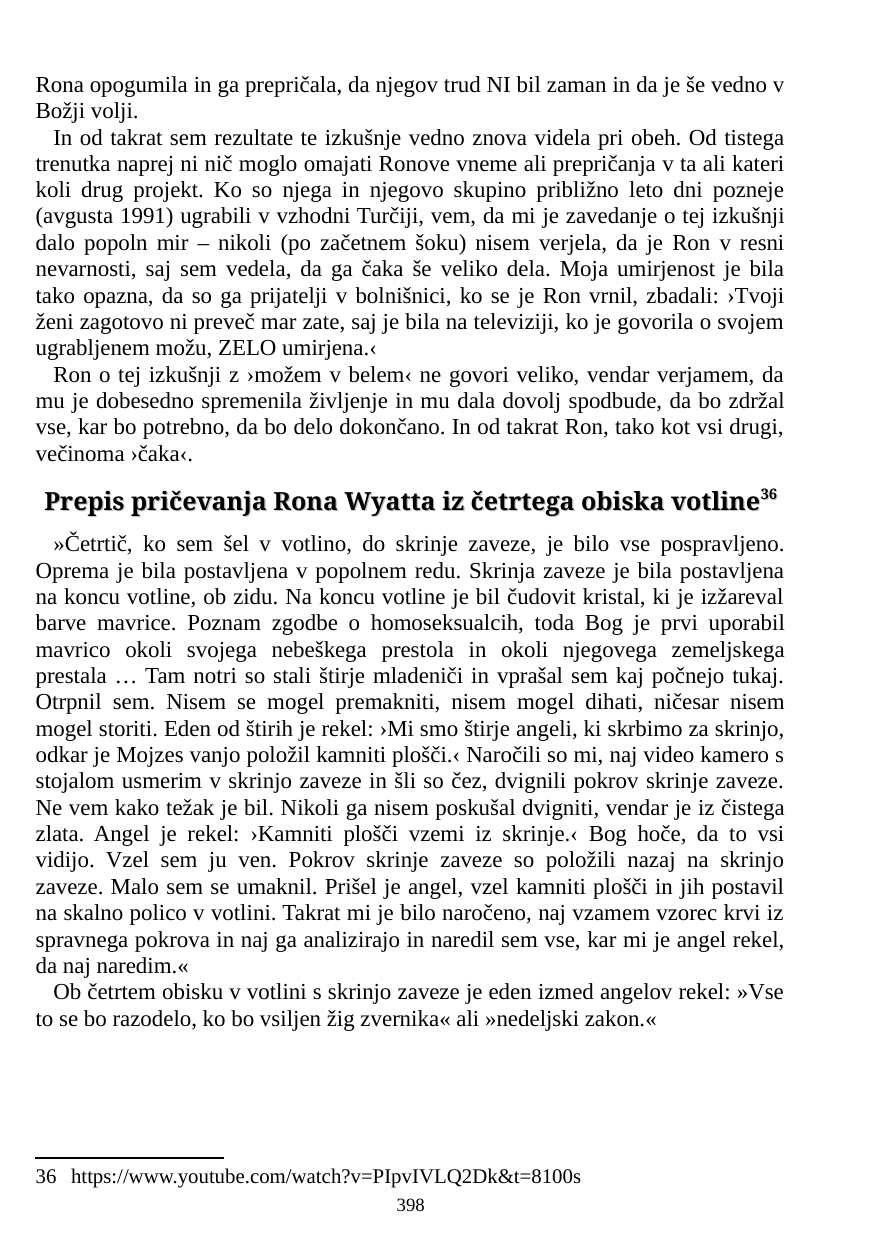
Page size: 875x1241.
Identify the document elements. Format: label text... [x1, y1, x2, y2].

text Rona opogumila in ga prepričala, da njegov trud NI bil zaman in da je še vedno v Božji volji. [35, 71, 786, 123]
text »Četrtič, ko sem šel v votlino, do skrinje zaveze, je bilo vse pospravljeno. Oprema je bila postavljena v popolnem redu. Skrinja zaveze je bila postavljena na koncu votline, ob zidu. Na koncu votline je bil čudovit kristal, ki je izžareval barve mavrice. Poznam zgodbe o homoseksualcih, toda Bog je prvi uporabil mavrico okoli svojega nebeškega prestola in okoli njegovega zemeljskega prestala … Tam notri so stali štirje mladeniči in vprašal sem kaj počnejo tukaj. Otrpnil sem. Nisem se mogel premakniti, nisem mogel dihati, ničesar nisem mogel storiti. Eden od štirih je rekel: ›Mi smo štirje angeli, ki skrbimo za skrinjo, odkar je Mojzes vanjo položil kamniti plošči.‹ Naročili so mi, naj video kamero s stojalom usmerim v skrinjo zaveze in šli so čez, dvignili pokrov skrinje zaveze. Ne vem kako težak je bil. Nikoli ga nisem poskušal dvigniti, vendar je iz čistega zlata. Angel je rekel: ›Kamniti plošči vzemi iz skrinje.‹ Bog hoče, da to vsi vidijo. Vzel sem ju ven. Pokrov skrinje zaveze so položili nazaj na skrinjo zaveze. Malo sem se umaknil. Prišel je angel, vzel kamniti plošči in jih postavil na skalno polico v votlini. Takrat mi je bilo naročeno, naj vzamem vzorec krvi iz spravnega pokrova in naj ga analizirajo in naredil sem vse, kar mi je angel rekel, da naj naredim.« [35, 530, 786, 978]
text Ob četrtem obisku v votlini s skrinjo zaveze je eden izmed angelov rekel: »Vse to se bo razodelo, ko bo vsiljen žig zvernika« ali »nedeljski zakon.« [35, 978, 786, 1031]
text https://www.youtube.com/watch?v=PIpvIVLQ2Dk&t=8100s [35, 1164, 786, 1188]
text Ron o tej izkušnji z ›možem v belem‹ ne govori veliko, vendar verjamem, da mu je dobesedno spremenila življenje in mu dala dovolj spodbude, da bo zdržal vse, kar bo potrebno, da bo delo dokončano. In od takrat Ron, tako kot vsi drugi, večinoma ›čaka‹. [35, 361, 786, 466]
subtitle Prepis pričevanja Rona Wyatta iz četrtega obiska votline [35, 484, 786, 518]
text In od takrat sem rezultate te izkušnje vedno znova videla pri obeh. Od tistega trenutka naprej ni nič moglo omajati Ronove vneme ali prepričanja v ta ali kateri koli drug projekt. Ko so njega in njegovo skupino približno leto dni pozneje (avgusta 1991) ugrabili v vzhodni Turčiji, vem, da mi je zavedanje o tej izkušnji dalo popoln mir – nikoli (po začetnem šoku) nisem verjela, da je Ron v resni nevarnosti, saj sem vedela, da ga čaka še veliko dela. Moja umirjenost je bila tako opazna, da so ga prijatelji v bolnišnici, ko se je Ron vrnil, zbadali: ›Tvoji ženi zagotovo ni preveč mar zate, saj je bila na televiziji, ko je govorila o svojem ugrabljenem možu, ZELO umirjena.‹ [35, 123, 786, 361]
